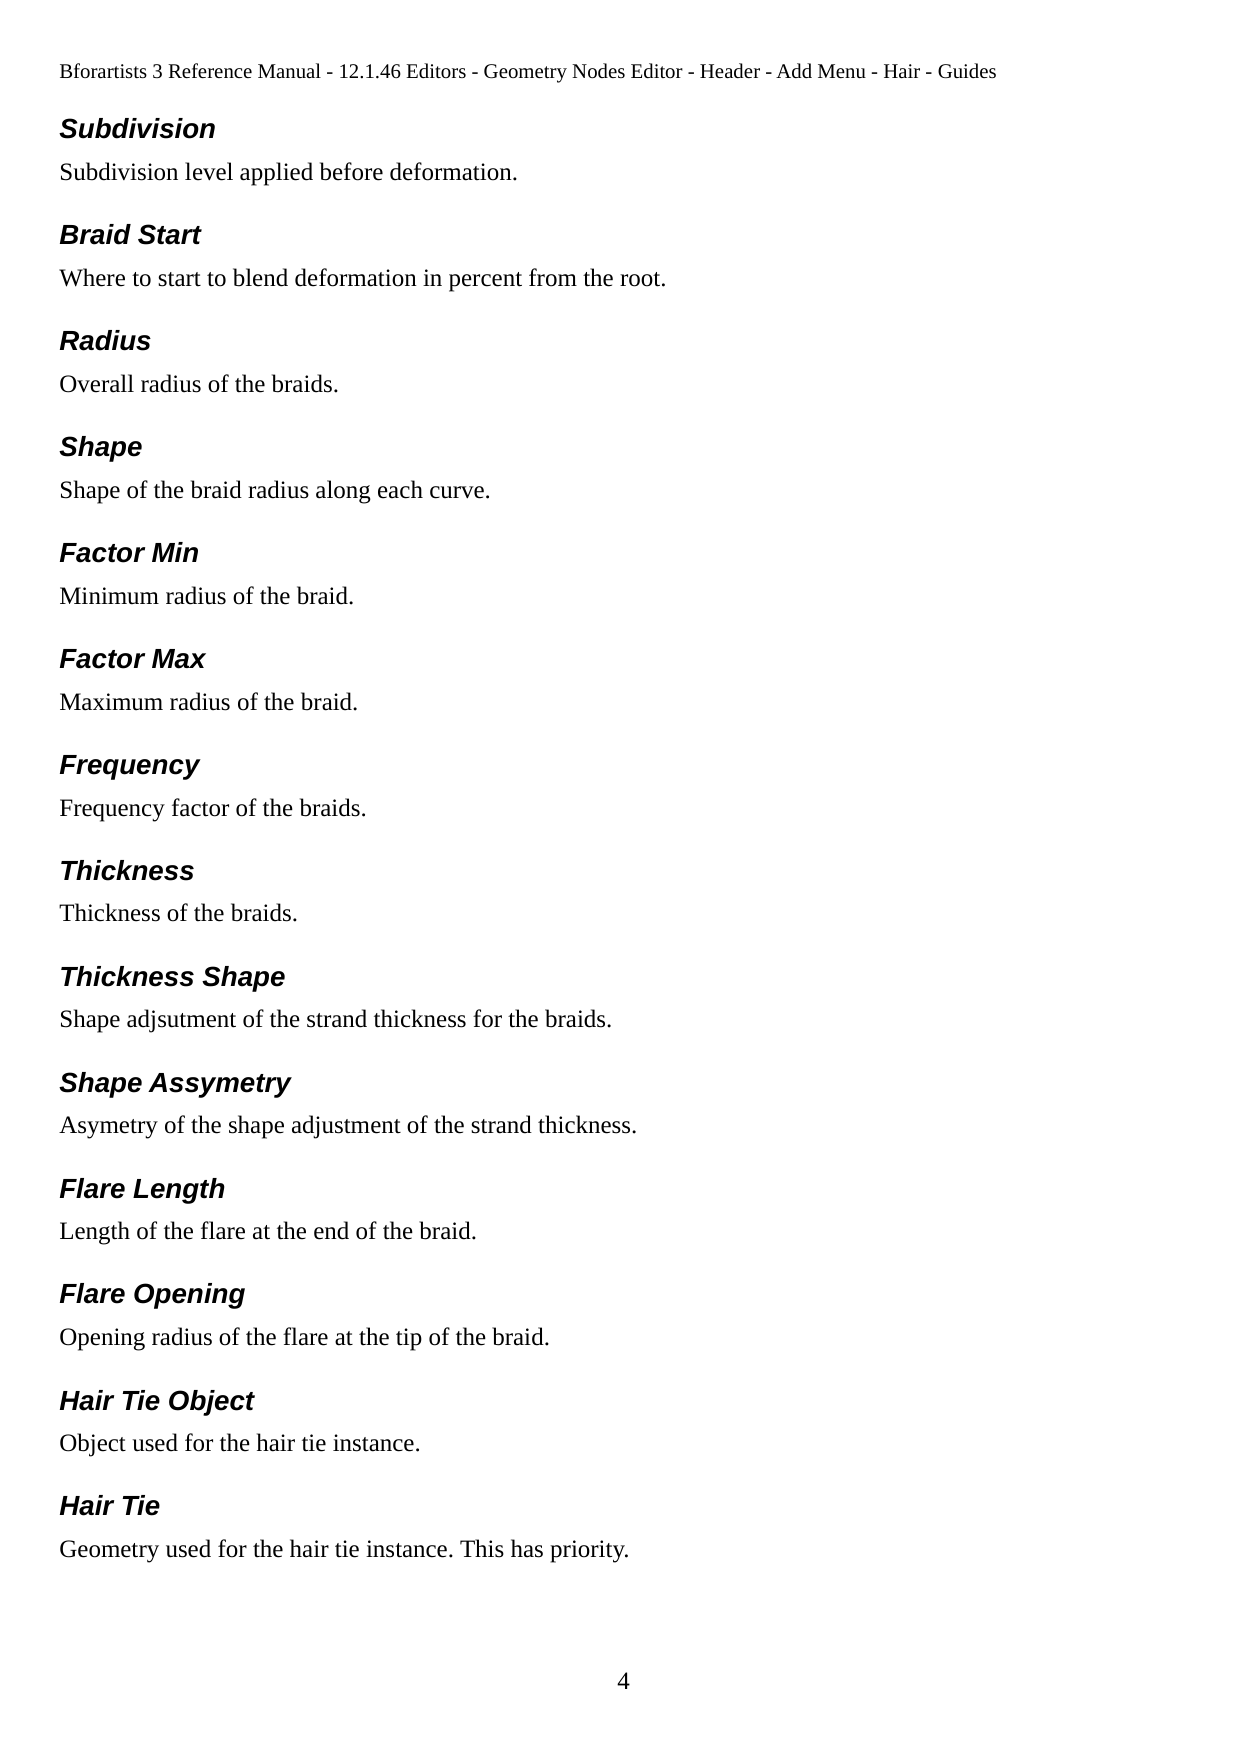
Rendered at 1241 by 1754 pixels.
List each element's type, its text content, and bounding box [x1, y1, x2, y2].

subtitle Subdivision [59, 113, 1181, 144]
text Minimum radius of the braid. [59, 581, 1181, 609]
text Shape of the braid radius along each curve. [59, 475, 1181, 503]
subtitle Factor Min [59, 536, 1181, 568]
subtitle Radius [59, 324, 1181, 356]
subtitle Thickness Shape [59, 960, 1181, 992]
subtitle Shape Assymetry [59, 1066, 1181, 1098]
subtitle Hair Tie [59, 1490, 1181, 1522]
subtitle Flare Opening [59, 1278, 1181, 1310]
text Shape adjsutment of the strand thickness for the braids. [59, 1004, 1181, 1033]
text Maximum radius of the braid. [59, 687, 1181, 715]
text Frequency factor of the braids. [59, 793, 1181, 821]
text Asymetry of the shape adjustment of the strand thickness. [59, 1110, 1181, 1139]
subtitle Flare Length [59, 1172, 1181, 1204]
text Opening radius of the flare at the tip of the braid. [59, 1322, 1181, 1351]
text Where to start to blend deformation in percent from the root. [59, 263, 1181, 292]
text Thickness of the braids. [59, 898, 1181, 927]
subtitle Shape [59, 430, 1181, 462]
text Overall radius of the braids. [59, 369, 1181, 398]
subtitle Braid Start [59, 218, 1181, 250]
text Subdivision level applied before deformation. [59, 157, 1181, 186]
text Length of the flare at the end of the braid. [59, 1216, 1181, 1245]
subtitle Thickness [59, 854, 1181, 886]
subtitle Hair Tie Object [59, 1384, 1181, 1416]
text Geometry used for the hair tie instance. This has priority. [59, 1534, 1181, 1563]
subtitle Frequency [59, 748, 1181, 780]
text Object used for the hair tie instance. [59, 1428, 1181, 1457]
subtitle Factor Max [59, 642, 1181, 674]
